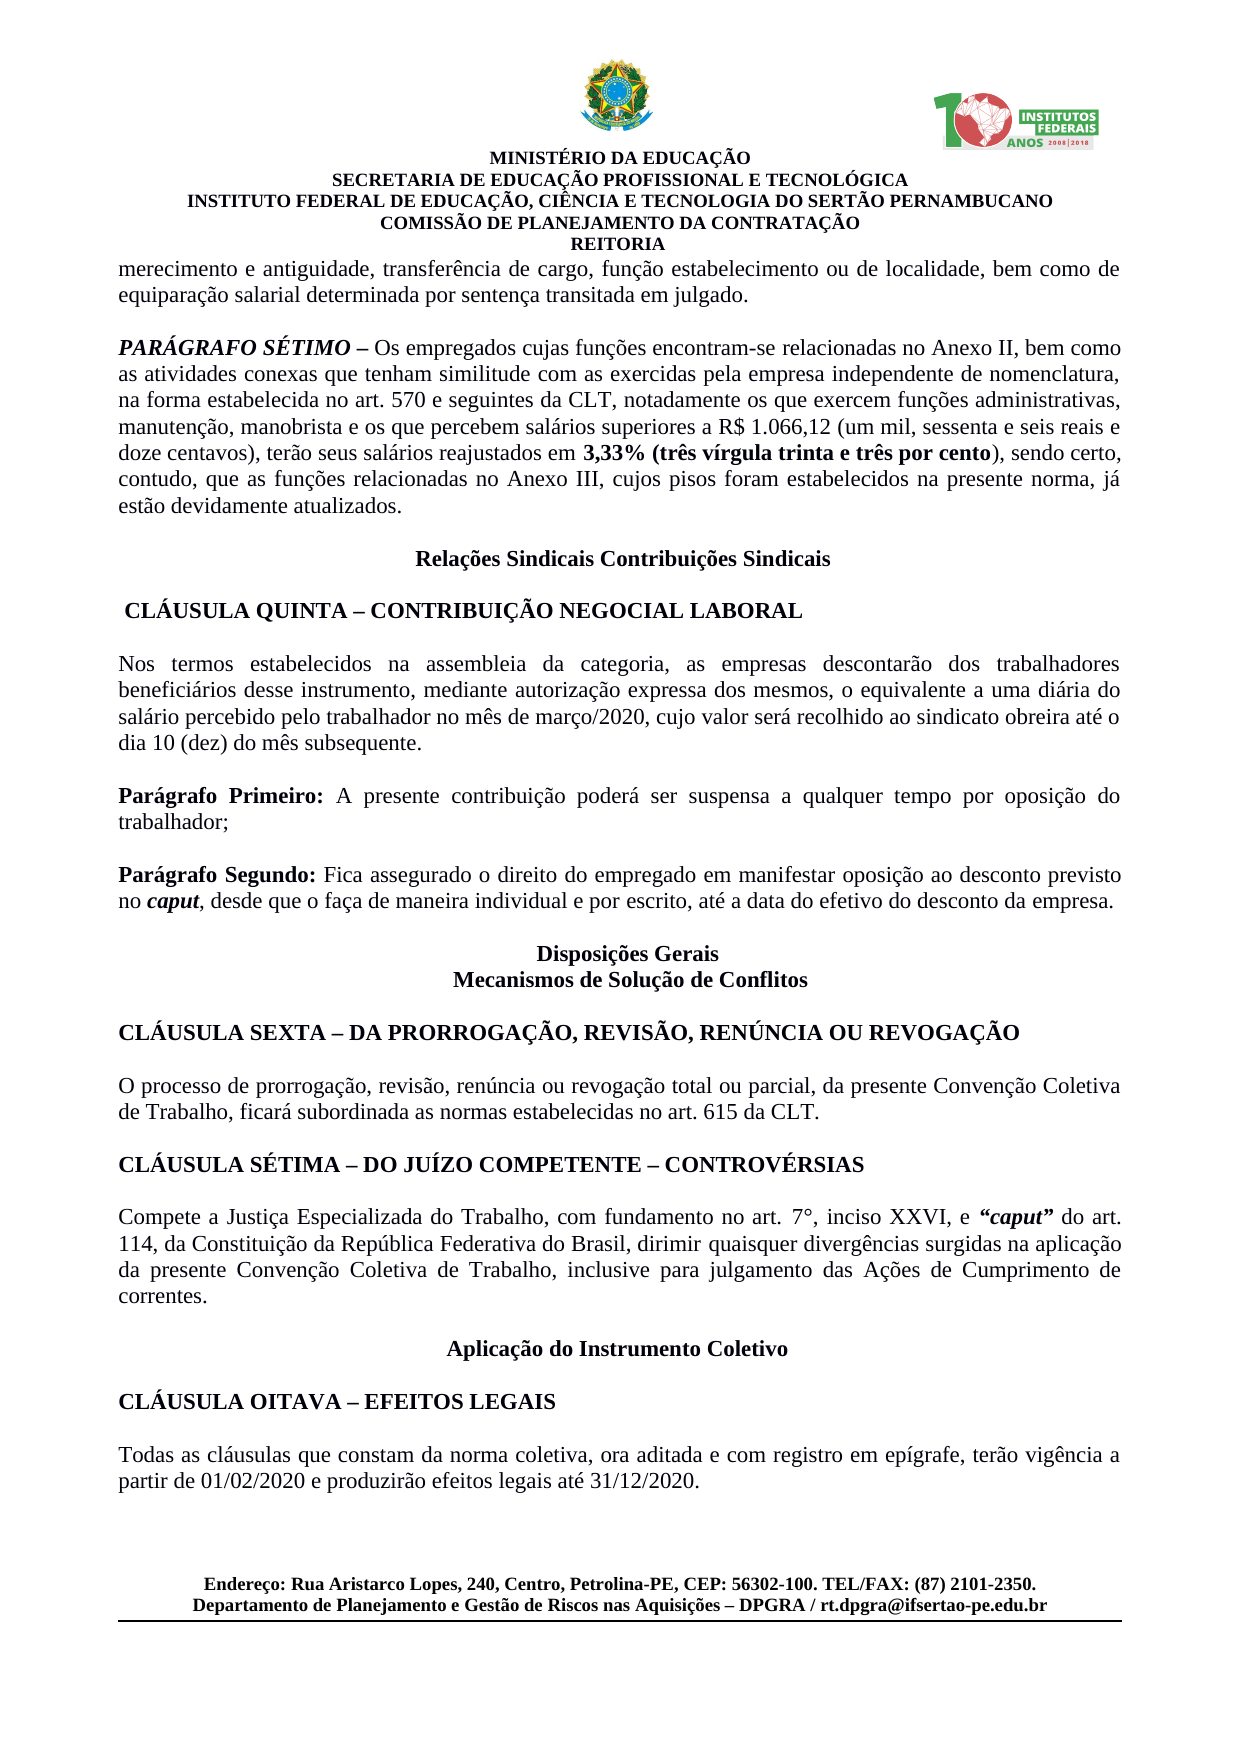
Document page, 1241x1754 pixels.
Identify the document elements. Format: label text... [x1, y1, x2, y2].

picture [933, 93, 1099, 150]
text CLÁUSULA OITAVA – EFEITOS LEGAIS [118, 1388, 1122, 1414]
text Mecanismos de Solução de Conflitos [158, 966, 1103, 993]
text Aplicação do Instrumento Coletivo [118, 1335, 1122, 1362]
text Nos termos estabelecidos na assembleia da categoria, as empresas descontarão dos trabalhadores beneficiários desse instrumento, mediante autorização expressa dos mesmos, o equivalente a uma diária do salário percebido pelo trabalhador no mês de março/2020, cujo valor será recolhido ao sindicato obreira até o dia 10 (dez) do mês subsequente. [118, 650, 1122, 755]
text merecimento e antiguidade, transferência de cargo, função estabelecimento ou de localidade, bem como de equiparação salarial determinada por sentença transitada em julgado. [118, 255, 1122, 307]
text Relações Sindicais Contribuições Sindicais [124, 544, 1122, 571]
text Todas as cláusulas que constam da norma coletiva, ora aditada e com registro em epígrafe, terão vigência a partir de 01/02/2020 e produzirão efeitos legais até 31/12/2020. [118, 1441, 1122, 1493]
text Parágrafo Primeiro: A presente contribuição poderá ser suspensa a qualquer tempo por oposição do trabalhador; [118, 782, 1122, 834]
text PARÁGRAFO SÉTIMO – Os empregados cujas funções encontram-se relacionadas no Anexo II, bem como as atividades conexas que tenham similitude com as exercidas pela empresa independente de nomenclatura, na forma estabelecida no art. 570 e seguintes da CLT, notadamente os que exercem funções administrativas, manutenção, manobrista e os que percebem salários superiores a R$ 1.066,12 (um mil, sessenta e seis reais e doze centavos), terão seus salários reajustados em 3,33% (três vírgula trinta e três por cento), sendo certo, contudo, que as funções relacionadas no Anexo III, cujos pisos foram estabelecidos na presente norma, já estão devidamente atualizados. [118, 334, 1122, 518]
text CLÁUSULA QUINTA – CONTRIBUIÇÃO NEGOCIAL LABORAL [124, 597, 1122, 624]
text Disposições Gerais [158, 940, 1103, 966]
text CLÁUSULA SEXTA – DA PRORROGAÇÃO, REVISÃO, RENÚNCIA OU REVOGAÇÃO [118, 1019, 1122, 1045]
text O processo de prorrogação, revisão, renúncia ou revogação total ou parcial, da presente Convenção Coletiva de Trabalho, ficará subordinada as normas estabelecidas no art. 615 da CLT. [118, 1072, 1122, 1124]
text Compete a Justiça Especializada do Trabalho, com fundamento no art. 7°, inciso XXVI, e “caput” do art. 114, da Constituição da República Federativa do Brasil, dirimir quaisquer divergências surgidas na aplicação da presente Convenção Coletiva de Trabalho, inclusive para julgamento das Ações de Cumprimento de correntes. [118, 1203, 1122, 1309]
picture [579, 58, 654, 132]
text CLÁUSULA SÉTIMA – DO JUÍZO COMPETENTE – CONTROVÉRSIAS [118, 1151, 1122, 1177]
text Parágrafo Segundo: Fica assegurado o direito do empregado em manifestar oposição ao desconto previsto no caput, desde que o faça de maneira individual e por escrito, até a data do efetivo do desconto da empresa. [118, 861, 1122, 913]
